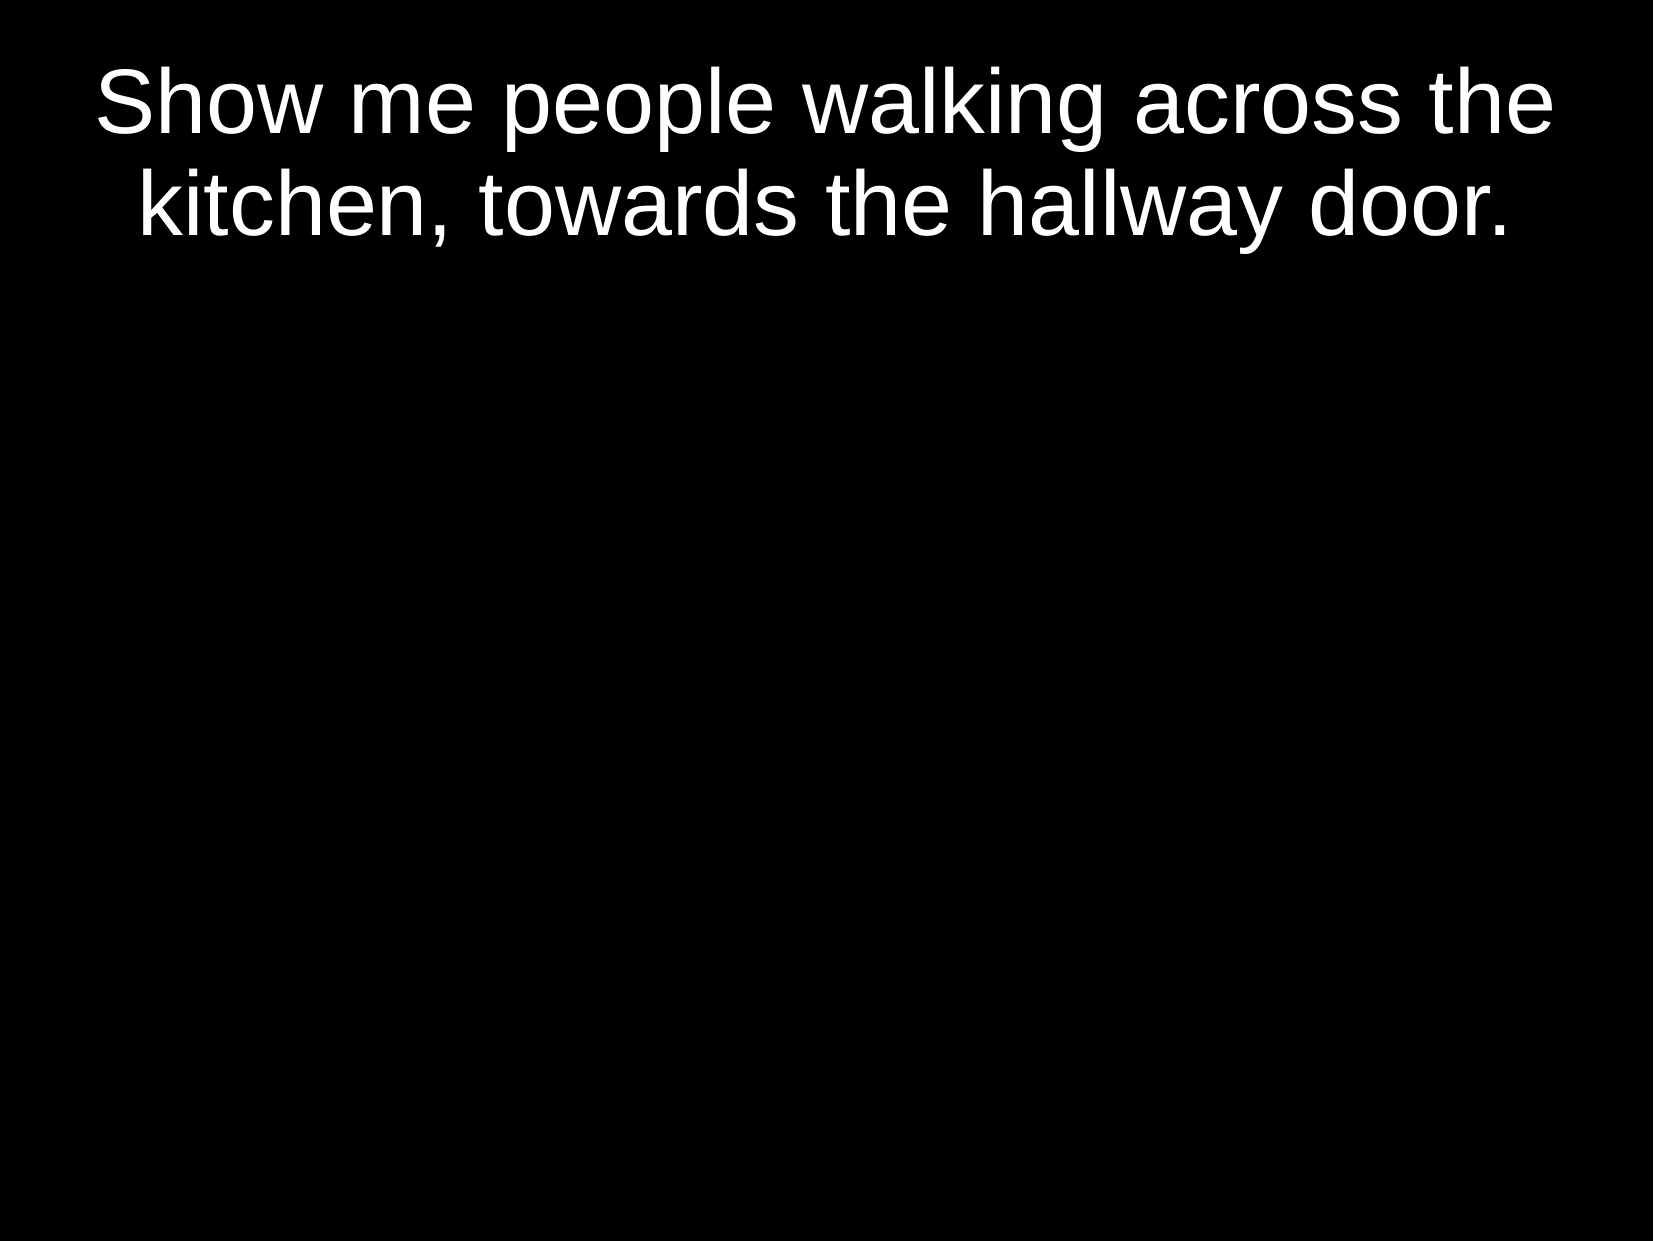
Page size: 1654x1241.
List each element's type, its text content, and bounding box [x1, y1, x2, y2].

title Show me people walking across the kitchen, towards the hallway door. [82, 49, 1571, 257]
